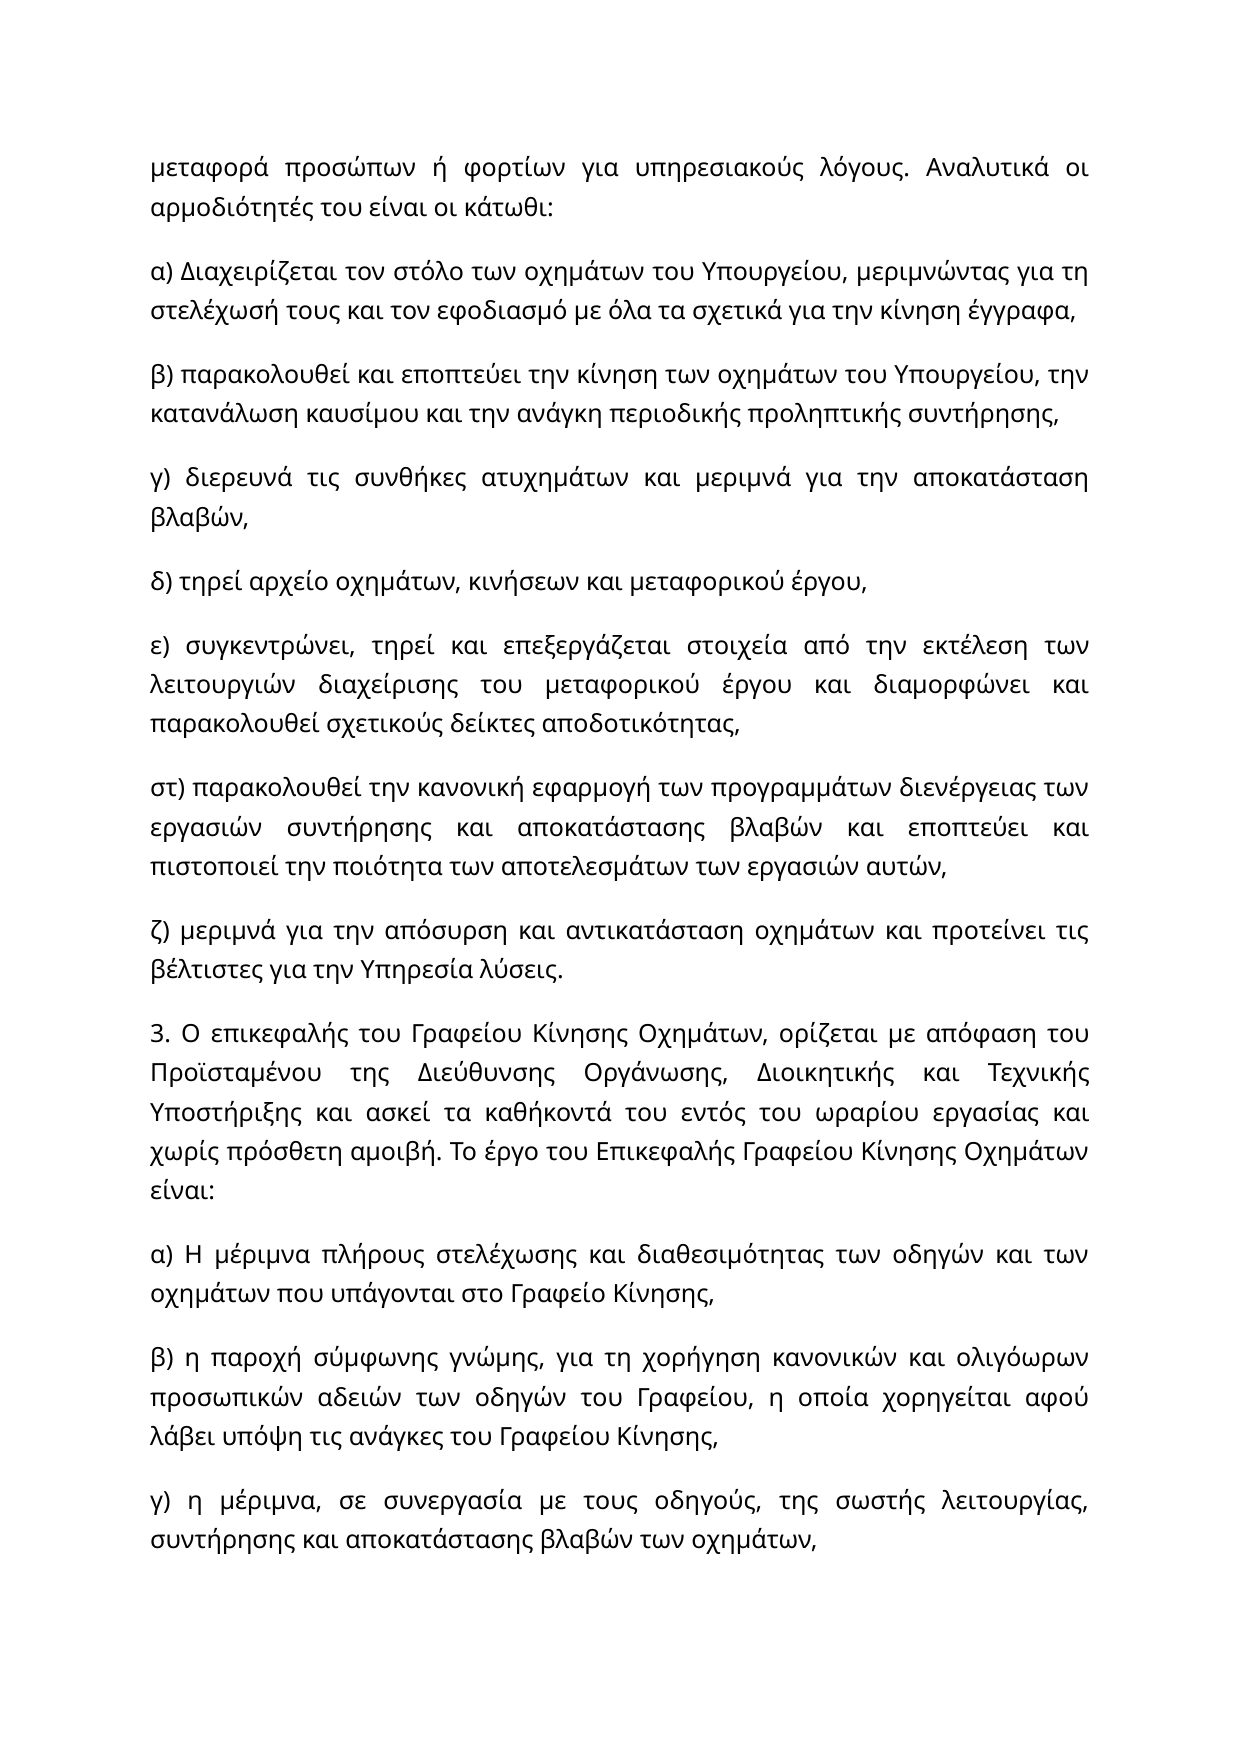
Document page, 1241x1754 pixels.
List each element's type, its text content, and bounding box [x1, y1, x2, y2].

text μεταφορά προσώπων ή φορτίων για υπηρεσιακούς λόγους. Αναλυτικά οι αρμοδιότητές του είναι οι κάτωθι: [150, 150, 1090, 223]
text 3. Ο επικεφαλής του Γραφείου Κίνησης Οχημάτων, ορίζεται με απόφαση του Προϊσταμένου της Διεύθυνσης Οργάνωσης, Διοικητικής και Τεχνικής Υποστήριξης και ασκεί τα καθήκοντά του εντός του ωραρίου εργασίας και χωρίς πρόσθετη αμοιβή. Το έργο του Επικεφαλής Γραφείου Κίνησης Οχημάτων είναι: [150, 1016, 1090, 1207]
text ε) συγκεντρώνει, τηρεί και επεξεργάζεται στοιχεία από την εκτέλεση των λειτουργιών διαχείρισης του μεταφορικού έργου και διαμορφώνει και παρακολουθεί σχετικούς δείκτες αποδοτικότητας, [150, 627, 1090, 740]
text α) Η μέριμνα πλήρους στελέχωσης και διαθεσιμότητας των οδηγών και των οχημάτων που υπάγονται στο Γραφείο Κίνησης, [150, 1237, 1090, 1310]
text δ) τηρεί αρχείο οχημάτων, κινήσεων και μεταφορικού έργου, [150, 563, 1090, 597]
text α) Διαχειρίζεται τον στόλο των οχημάτων του Υπουργείου, μεριμνώντας για τη στελέχωσή τους και τον εφοδιασμό με όλα τα σχετικά για την κίνηση έγγραφα, [150, 253, 1090, 327]
text β) παρακολουθεί και εποπτεύει την κίνηση των οχημάτων του Υπουργείου, την κατανάλωση καυσίμου και την ανάγκη περιοδικής προληπτικής συντήρησης, [150, 357, 1090, 430]
text ζ) μεριμνά για την απόσυρση και αντικατάσταση οχημάτων και προτείνει τις βέλτιστες για την Υπηρεσία λύσεις. [150, 912, 1090, 986]
text β) η παροχή σύμφωνης γνώμης, για τη χορήγηση κανονικών και ολιγόωρων προσωπικών αδειών των οδηγών του Γραφείου, η οποία χορηγείται αφού λάβει υπόψη τις ανάγκες του Γραφείου Κίνησης, [150, 1340, 1090, 1452]
text γ) διερευνά τις συνθήκες ατυχημάτων και μεριμνά για την αποκατάσταση βλαβών, [150, 460, 1090, 533]
text στ) παρακολουθεί την κανονική εφαρμογή των προγραμμάτων διενέργειας των εργασιών συντήρησης και αποκατάστασης βλαβών και εποπτεύει και πιστοποιεί την ποιότητα των αποτελεσμάτων των εργασιών αυτών, [150, 770, 1090, 882]
text γ) η μέριμνα, σε συνεργασία με τους οδηγούς, της σωστής λειτουργίας, συντήρησης και αποκατάστασης βλαβών των οχημάτων, [150, 1482, 1090, 1556]
